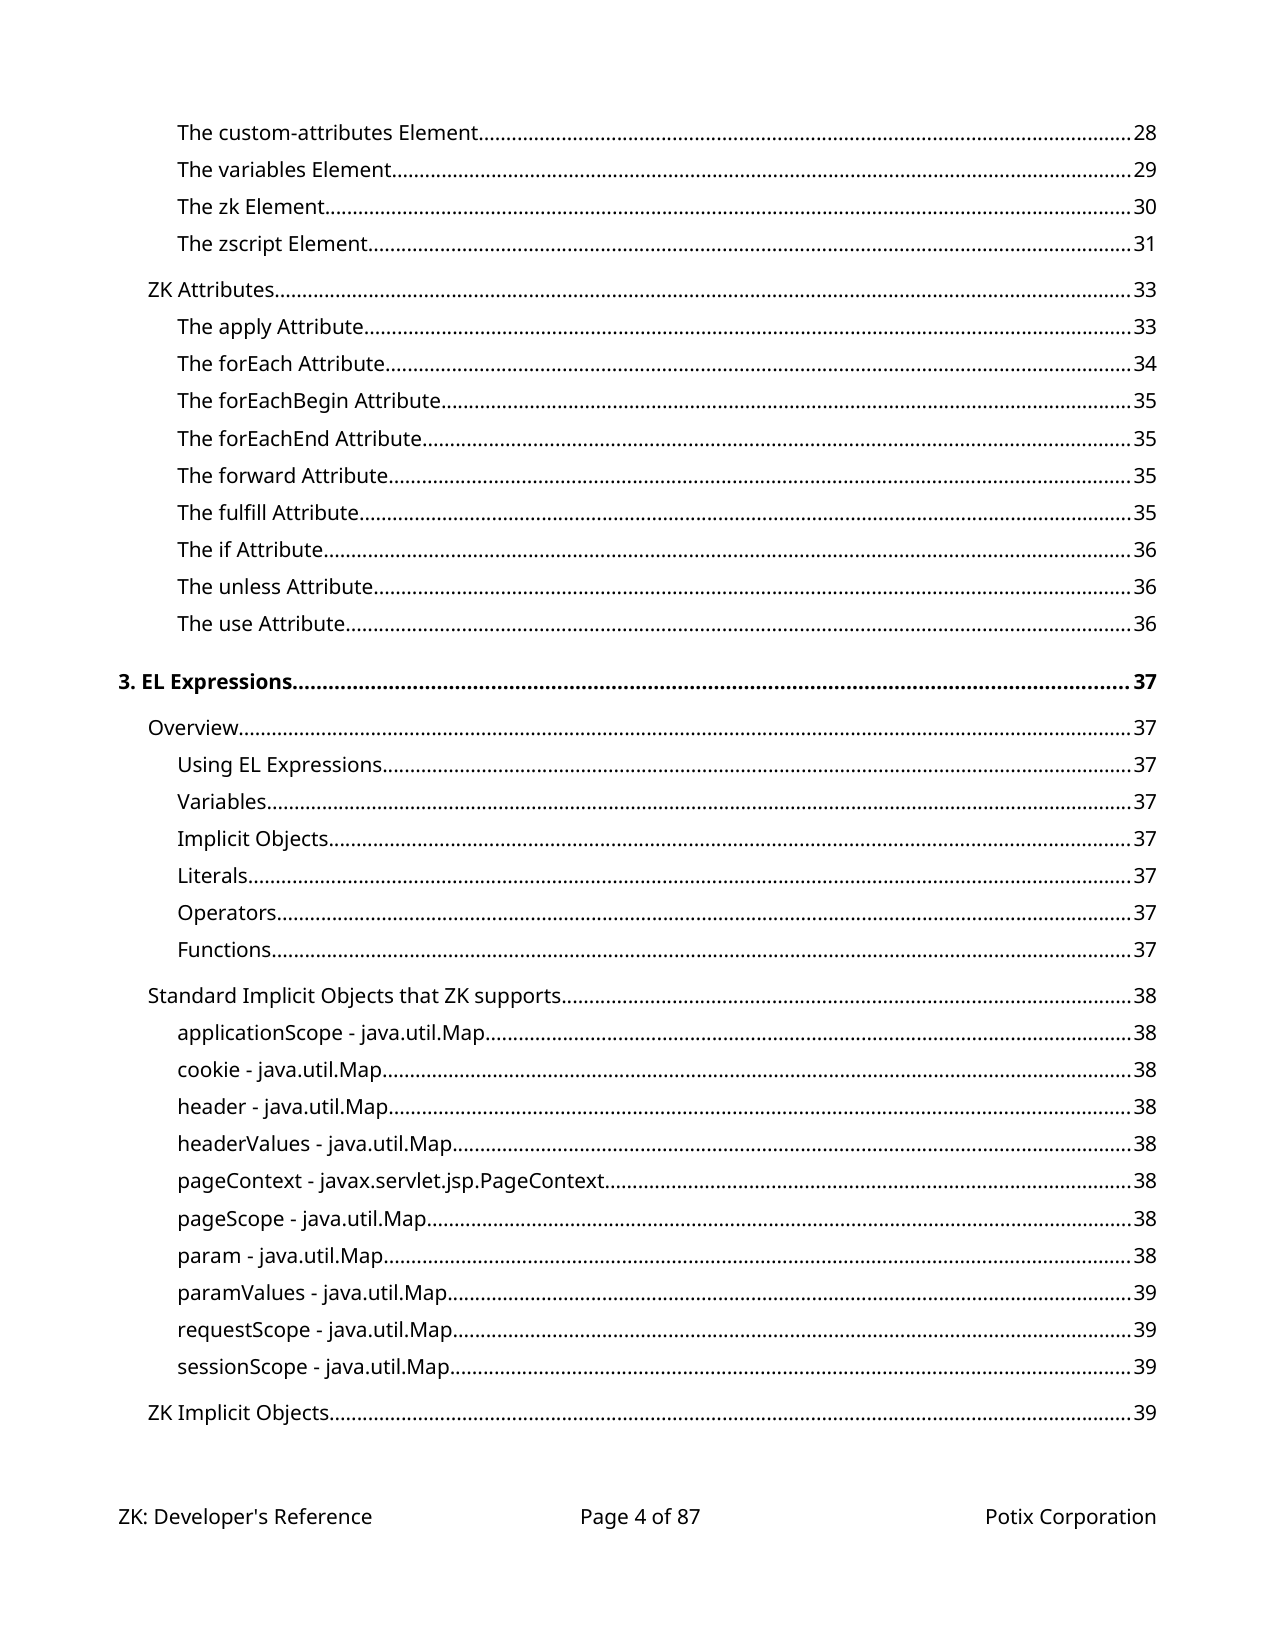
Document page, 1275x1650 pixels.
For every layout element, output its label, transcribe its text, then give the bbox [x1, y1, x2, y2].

text The if Attribute 36 [177, 535, 1157, 563]
text The fulfill Attribute 35 [177, 498, 1157, 526]
text 3. EL Expressions 37 [118, 667, 1157, 695]
text applicationScope - java.util.Map 38 [177, 1018, 1157, 1046]
text pageScope - java.util.Map 38 [177, 1204, 1157, 1232]
text param - java.util.Map 38 [177, 1241, 1157, 1269]
text sessionScope - java.util.Map 39 [177, 1352, 1157, 1380]
text Functions 37 [177, 935, 1157, 963]
text Overview 37 [148, 713, 1157, 741]
text header - java.util.Map 38 [177, 1092, 1157, 1121]
text pageContext - javax.servlet.jsp.PageContext 38 [177, 1167, 1157, 1195]
text The forEach Attribute 34 [177, 349, 1157, 378]
text The forward Attribute 35 [177, 461, 1157, 489]
text The forEachBegin Attribute 35 [177, 387, 1157, 415]
text headerValues - java.util.Map 38 [177, 1129, 1157, 1158]
text Using EL Expressions 37 [177, 750, 1157, 778]
text cookie - java.util.Map 38 [177, 1055, 1157, 1083]
text requestScope - java.util.Map 39 [177, 1315, 1157, 1343]
text Literals 37 [177, 861, 1157, 889]
text Operators 37 [177, 898, 1157, 926]
text The use Attribute 36 [177, 609, 1157, 637]
text ZK Implicit Objects 39 [148, 1398, 1157, 1426]
text The custom-attributes Element 28 [177, 118, 1157, 146]
text The variables Element 29 [177, 155, 1157, 183]
text Standard Implicit Objects that ZK supports 38 [148, 981, 1157, 1009]
text Implicit Objects 37 [177, 824, 1157, 852]
text paramValues - java.util.Map 39 [177, 1278, 1157, 1306]
text The forEachEnd Attribute 35 [177, 424, 1157, 452]
text The unless Attribute 36 [177, 572, 1157, 600]
text The zscript Element 31 [177, 229, 1157, 258]
text The apply Attribute 33 [177, 312, 1157, 341]
text The zk Element 30 [177, 192, 1157, 221]
text ZK Attributes 33 [148, 275, 1157, 303]
text Variables 37 [177, 787, 1157, 815]
